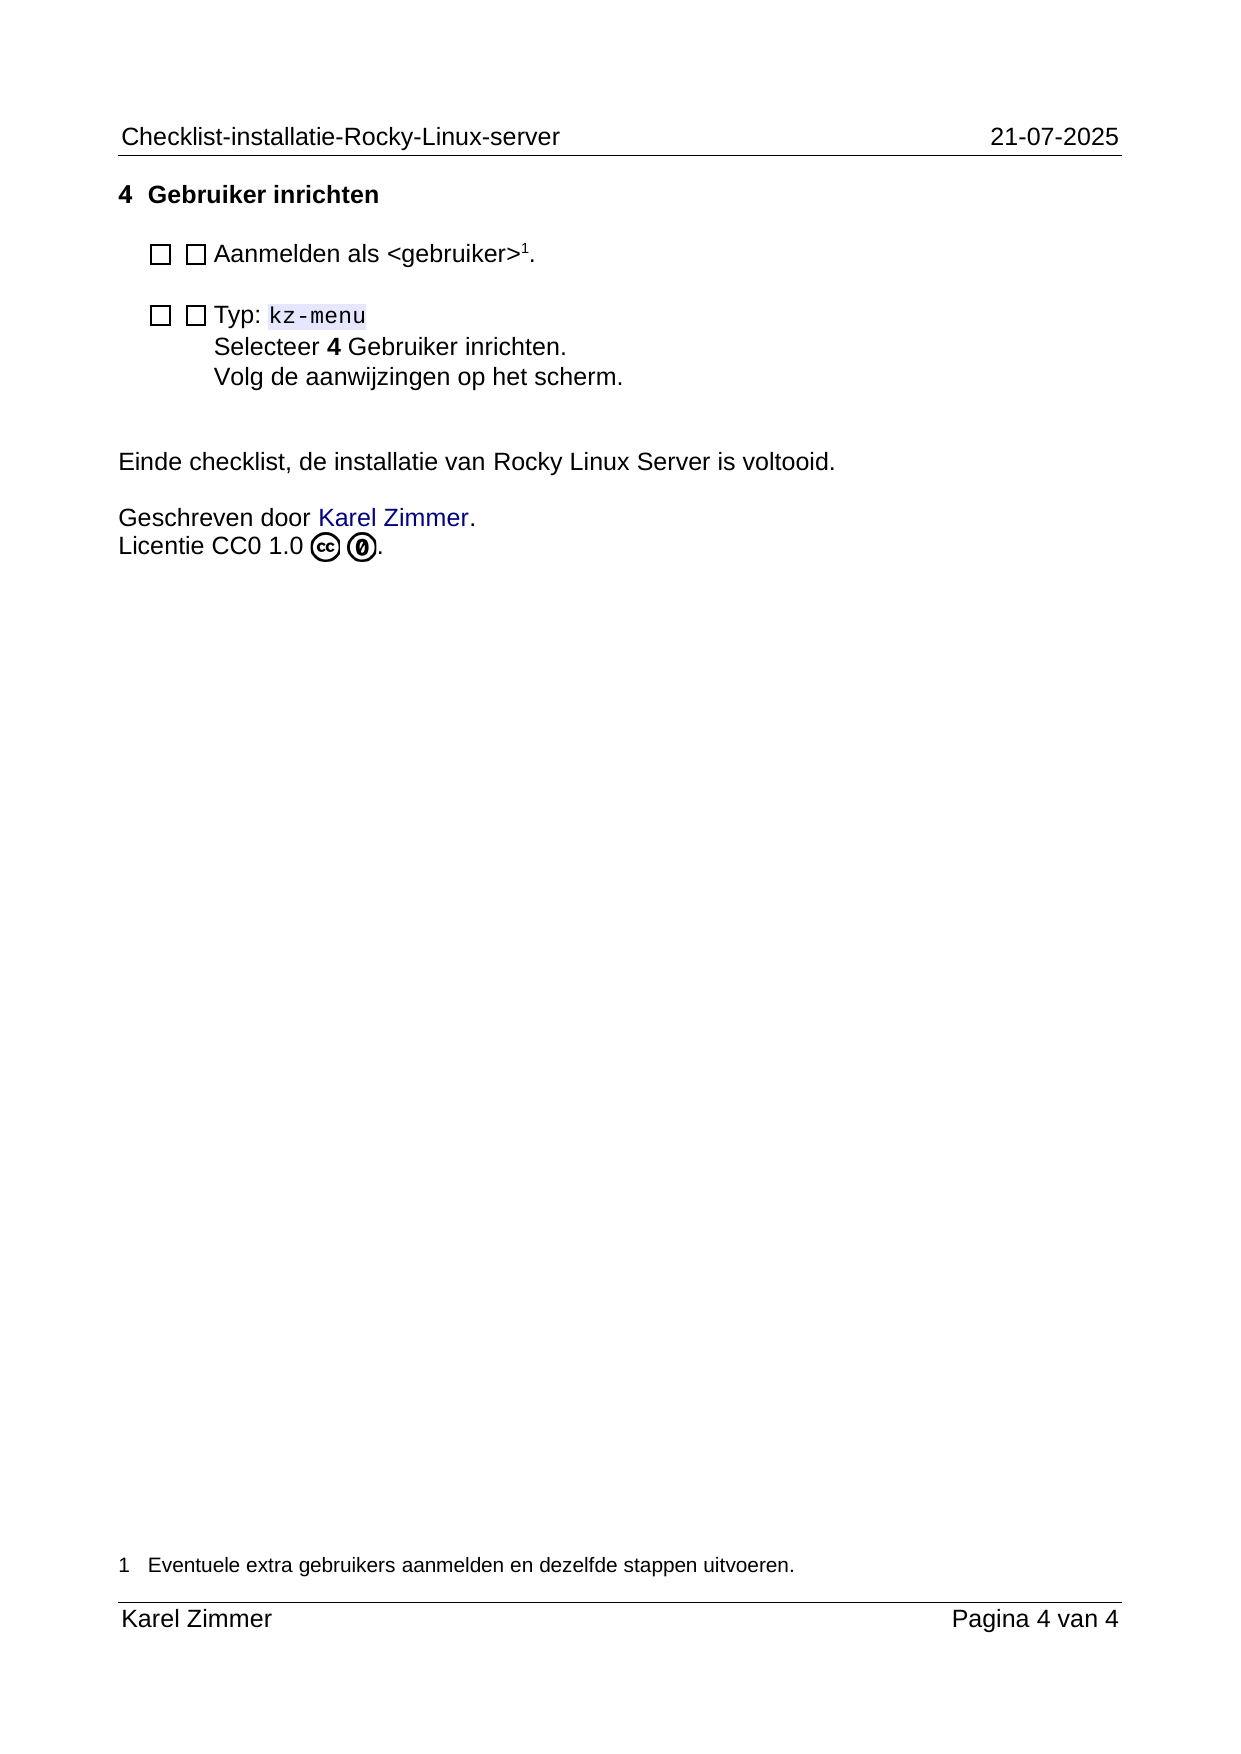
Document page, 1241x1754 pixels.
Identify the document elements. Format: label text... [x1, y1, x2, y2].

table_cell [142, 362, 177, 392]
table_cell [118, 362, 142, 392]
picture [310, 532, 340, 562]
table_cell [177, 300, 213, 332]
table_cell [177, 362, 213, 392]
table_cell [118, 300, 142, 332]
table_cell Volg de aanwijzingen op het scherm. [213, 362, 1122, 392]
list Licentie CC0 1.0 [118, 532, 310, 562]
table_cell [213, 269, 1122, 300]
list Gebruiker inrichten [118, 177, 1122, 211]
table_cell Selecteer 4 Gebruiker inrichten. [213, 332, 1122, 362]
table_header [118, 239, 142, 269]
table_cell [177, 332, 213, 362]
picture [347, 532, 377, 562]
list Geschreven door Karel Zimmer. [118, 504, 1122, 532]
table_cell [177, 269, 213, 300]
table_header [142, 239, 177, 269]
table_cell Typ: kz-menu [213, 300, 1122, 332]
table_header Aanmelden als <gebruiker>. [213, 239, 1122, 269]
table_cell [142, 269, 177, 300]
table_header [177, 239, 213, 269]
table_cell [142, 300, 177, 332]
text Einde checklist, de installatie van Rocky Linux Server is voltooid. [118, 448, 1122, 476]
list . [377, 532, 1122, 562]
table_cell [118, 269, 142, 300]
table_cell [142, 332, 177, 362]
table_cell [118, 332, 142, 362]
